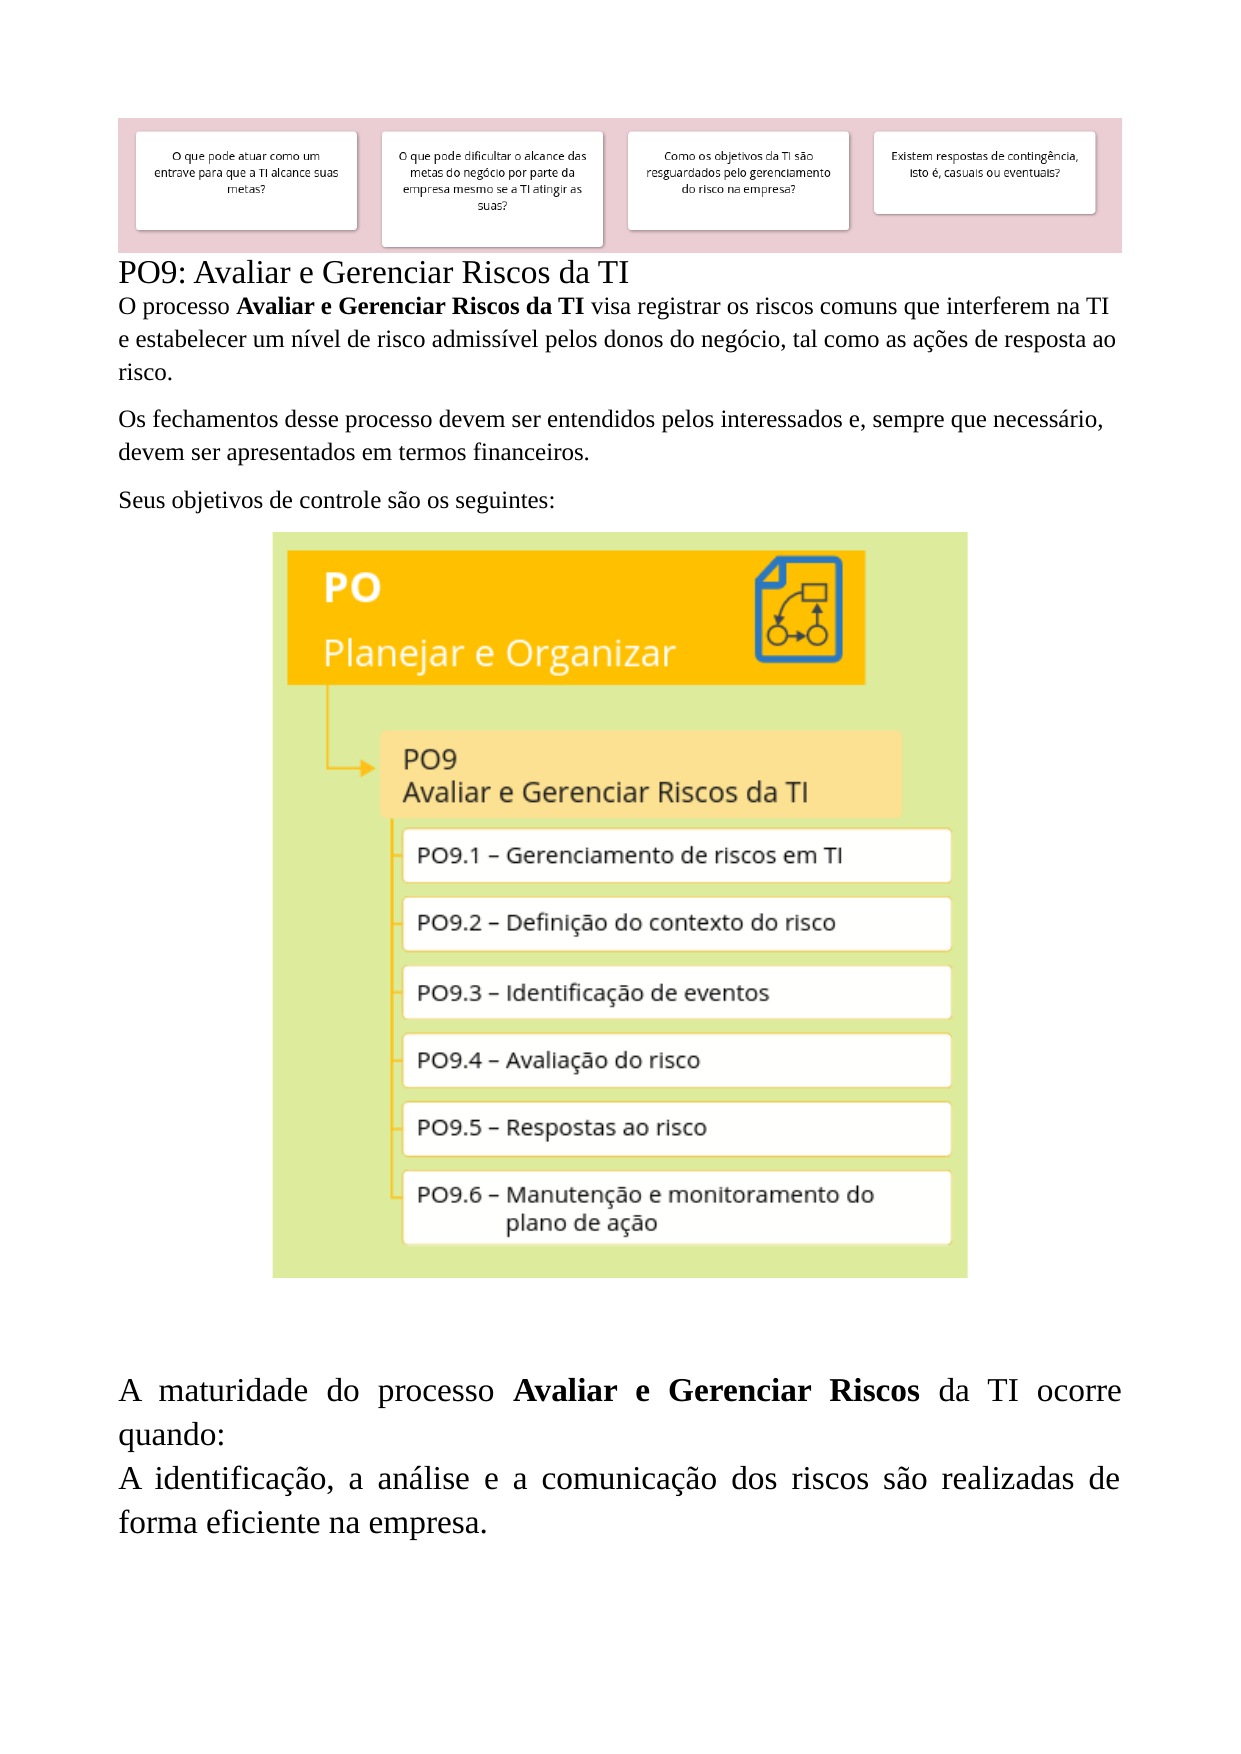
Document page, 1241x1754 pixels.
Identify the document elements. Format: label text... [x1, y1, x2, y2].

picture [272, 532, 968, 1278]
text A identificação, a análise e a comunicação dos riscos são realizadas de forma eficiente na empresa. [118, 1458, 1122, 1540]
text A maturidade do processo Avaliar e Gerenciar Riscos da TI ocorre quando: [118, 1370, 1122, 1452]
text Os fechamentos desse processo devem ser entendidos pelos interessados e, sempre que necessário, devem ser apresentados em termos financeiros. [118, 404, 1122, 466]
picture [118, 118, 1123, 253]
subtitle PO9: Avaliar e Gerenciar Riscos da TI [118, 253, 1122, 291]
text Seus objetivos de controle são os seguintes: [118, 485, 1122, 514]
text O processo Avaliar e Gerenciar Riscos da TI visa registrar os riscos comuns que interferem na TI e estabelecer um nível de risco admissível pelos donos do negócio, tal como as ações de resposta ao risco. [118, 291, 1122, 386]
